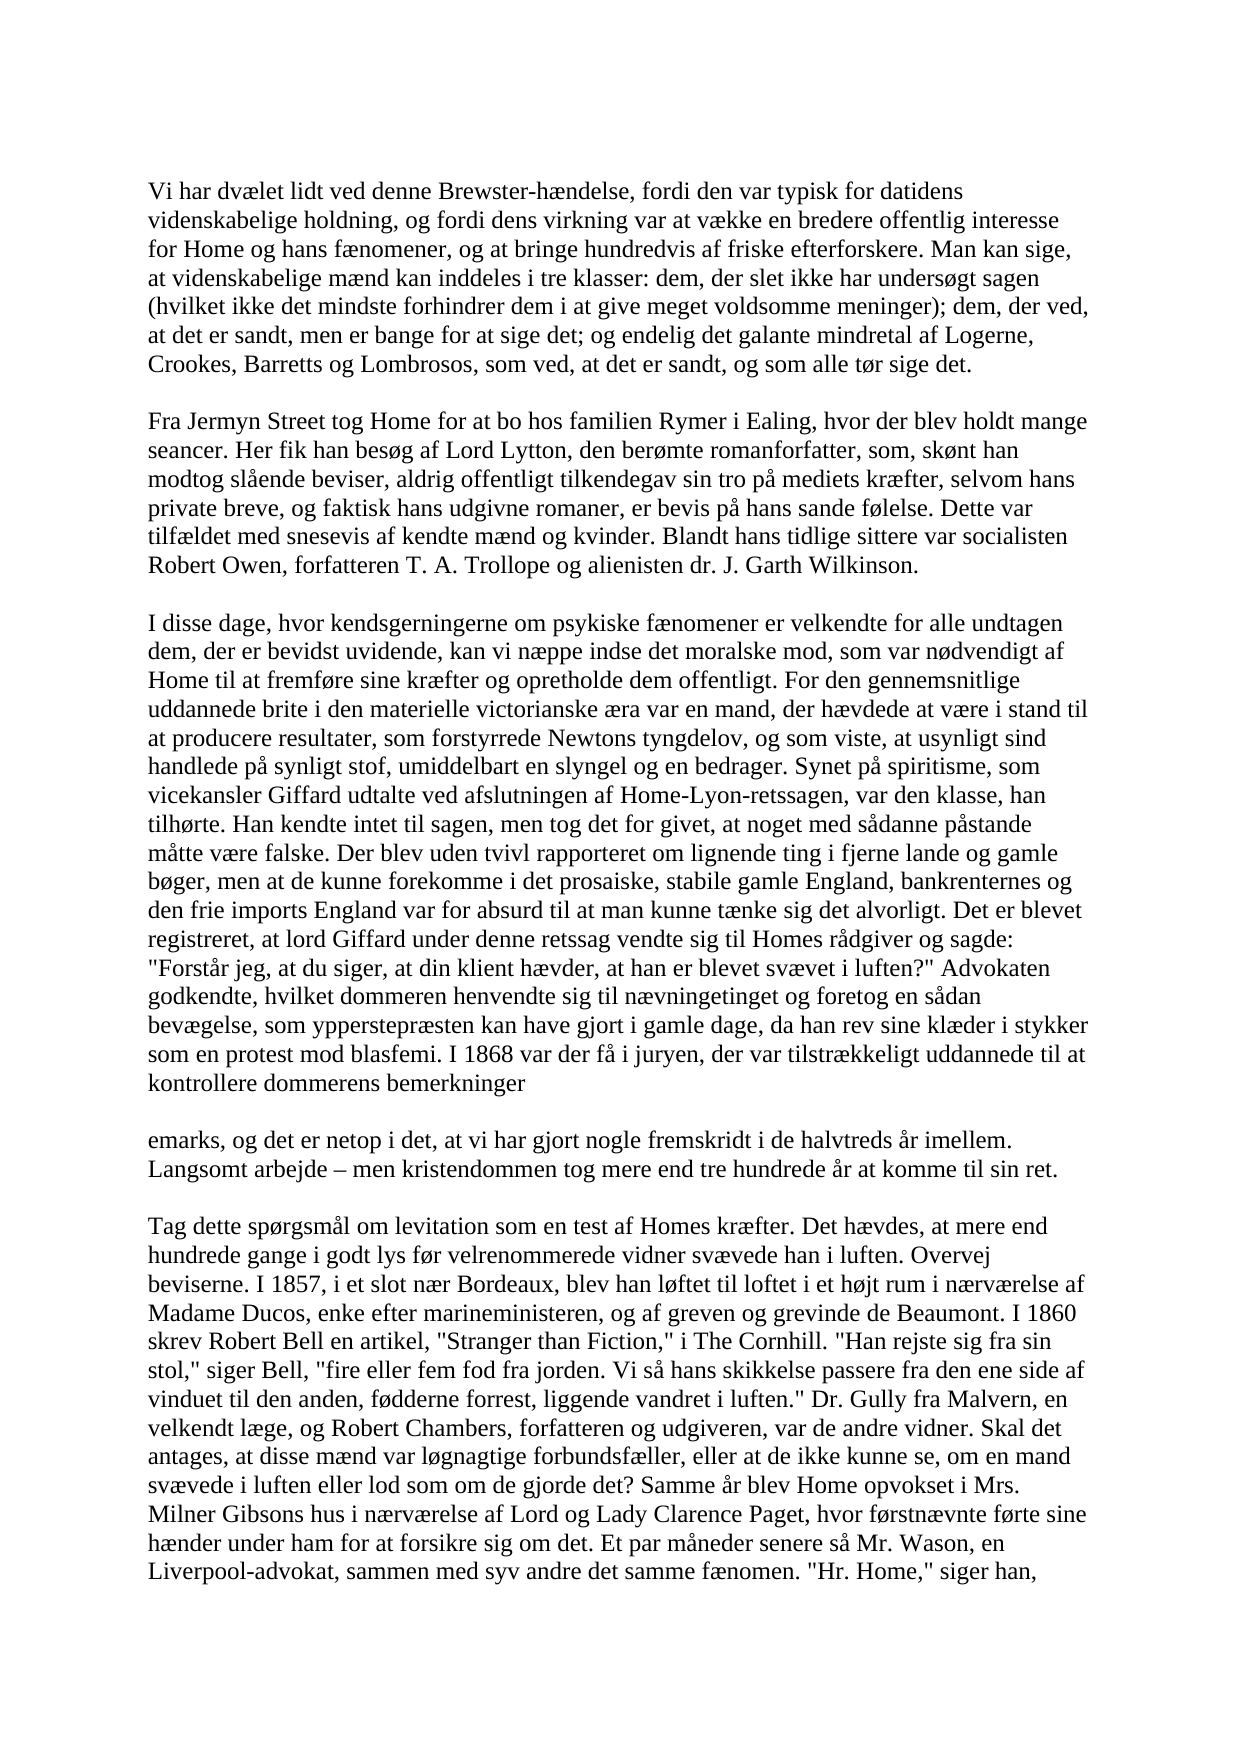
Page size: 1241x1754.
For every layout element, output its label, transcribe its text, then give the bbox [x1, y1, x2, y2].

text Vi har dvælet lidt ved denne Brewster-hændelse, fordi den var typisk for datidens videnskabelige holdning, og fordi dens virkning var at vække en bredere offentlig interesse for Home og hans fænomener, og at bringe hundredvis af friske efterforskere. Man kan sige, at videnskabelige mænd kan inddeles i tre klasser: dem, der slet ikke har undersøgt sagen (hvilket ikke det mindste forhindrer dem i at give meget voldsomme meninger); dem, der ved, at det er sandt, men er bange for at sige det; og endelig det galante mindretal af Logerne, Crookes, Barretts og Lombrosos, som ved, at det er sandt, og som alle tør sige det. [148, 176, 1093, 378]
text Tag dette spørgsmål om levitation som en test af Homes kræfter. Det hævdes, at mere end hundrede gange i godt lys før velrenommerede vidner svævede han i luften. Overvej beviserne. I 1857, i et slot nær Bordeaux, blev han løftet til loftet i et højt rum i nærværelse af Madame Ducos, enke efter marineministeren, og af greven og grevinde de Beaumont. I 1860 skrev Robert Bell en artikel, "Stranger than Fiction," i The Cornhill. "Han rejste sig fra sin stol," siger Bell, "fire eller fem fod fra jorden. Vi så hans skikkelse passere fra den ene side af vinduet til den anden, fødderne forrest, liggende vandret i luften." Dr. Gully fra Malvern, en velkendt læge, og Robert Chambers, forfatteren og udgiveren, var de andre vidner. Skal det antages, at disse mænd var løgnagtige forbundsfæller, eller at de ikke kunne se, om en mand svævede i luften eller lod som om de gjorde det? Samme år blev Home opvokset i Mrs. Milner Gibsons hus i nærværelse af Lord og Lady Clarence Paget, hvor førstnævnte førte sine hænder under ham for at forsikre sig om det. Et par måneder senere så Mr. Wason, en Liverpool-advokat, sammen med syv andre det samme fænomen. "Hr. Home," siger han, [148, 1211, 1093, 1585]
text Fra Jermyn Street tog Home for at bo hos familien Rymer i Ealing, hvor der blev holdt mange seancer. Her fik han besøg af Lord Lytton, den berømte romanforfatter, som, skønt han modtog slående beviser, aldrig offentligt tilkendegav sin tro på mediets kræfter, selvom hans private breve, og faktisk hans udgivne romaner, er bevis på hans sande følelse. Dette var tilfældet med snesevis af kendte mænd og kvinder. Blandt hans tidlige sittere var socialisten Robert Owen, forfatteren T. A. Trollope og alienisten dr. J. Garth Wilkinson. [148, 406, 1093, 579]
text I disse dage, hvor kendsgerningerne om psykiske fænomener er velkendte for alle undtagen dem, der er bevidst uvidende, kan vi næppe indse det moralske mod, som var nødvendigt af Home til at fremføre sine kræfter og opretholde dem offentligt. For den gennemsnitlige uddannede brite i den materielle victorianske æra var en mand, der hævdede at være i stand til at producere resultater, som forstyrrede Newtons tyngdelov, og som viste, at usynligt sind handlede på synligt stof, umiddelbart en slyngel og en bedrager. Synet på spiritisme, som vicekansler Giffard udtalte ved afslutningen af ​​Home-Lyon-retssagen, var den klasse, han tilhørte. Han kendte intet til sagen, men tog det for givet, at noget med sådanne påstande måtte være falske. Der blev uden tvivl rapporteret om lignende ting i fjerne lande og gamle bøger, men at de kunne forekomme i det prosaiske, stabile gamle England, bankrenternes og den frie imports England var for absurd til at man kunne tænke sig det alvorligt. Det er blevet registreret, at lord Giffard under denne retssag vendte sig til Homes rådgiver og sagde: "Forstår jeg, at du siger, at din klient hævder, at han er blevet svævet i luften?" Advokaten godkendte, hvilket dommeren henvendte sig til nævningetinget og foretog en sådan bevægelse, som ypperstepræsten kan have gjort i gamle dage, da han rev sine klæder i stykker som en protest mod blasfemi. I 1868 var der få i juryen, der var tilstrækkeligt uddannede til at kontrollere dommerens bemerkninger [148, 608, 1093, 1096]
text emarks, og det er netop i det, at vi har gjort nogle fremskridt i de halvtreds år imellem. Langsomt arbejde – men kristendommen tog mere end tre hundrede år at komme til sin ret. [148, 1125, 1093, 1183]
